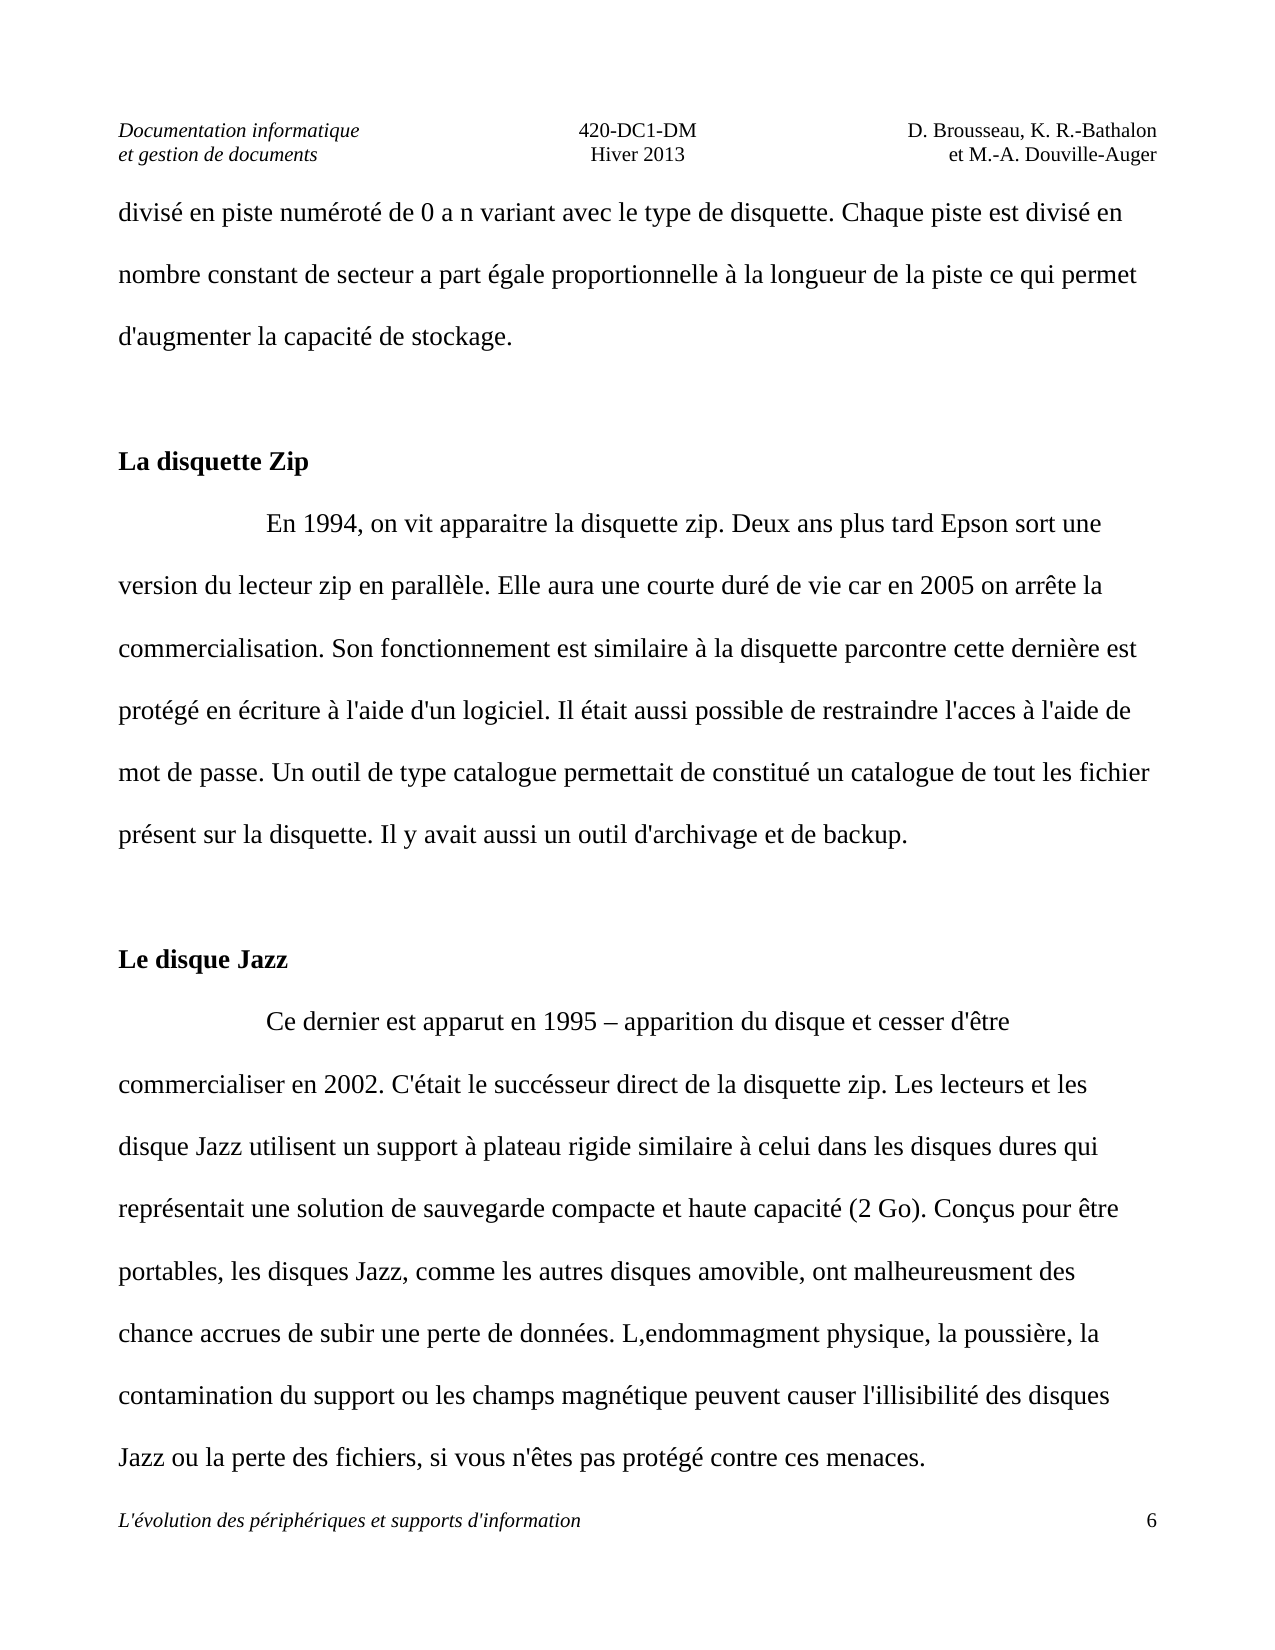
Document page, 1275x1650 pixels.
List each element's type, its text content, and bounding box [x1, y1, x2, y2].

text La disquette Zip [118, 445, 1157, 476]
text divisé en piste numéroté de 0 a n variant avec le type de disquette. Chaque piste est divisé en nombre constant de secteur a part égale proportionnelle à la longueur de la piste ce qui permet d'augmenter la capacité de stockage. [118, 196, 1157, 351]
text Ce dernier est apparut en 1995 – apparition du disque et cesser d'être commercialiser en 2002. C'était le succésseur direct de la disquette zip. Les lecteurs et les disque Jazz utilisent un support à plateau rigide similaire à celui dans les disques dures qui représentait une solution de sauvegarde compacte et haute capacité (2 Go). Conçus pour être portables, les disques Jazz, comme les autres disques amovible, ont malheureusment des chance accrues de subir une perte de données. L,endommagment physique, la poussière, la contamination du support ou les champs magnétique peuvent causer l'illisibilité des disques Jazz ou la perte des fichiers, si vous n'êtes pas protégé contre ces menaces. [118, 1006, 1157, 1473]
text Le disque Jazz [118, 943, 1157, 974]
text En 1994, on vit apparaitre la disquette zip. Deux ans plus tard Epson sort une version du lecteur zip en parallèle. Elle aura une courte duré de vie car en 2005 on arrête la commercialisation. Son fonctionnement est similaire à la disquette parcontre cette dernière est protégé en écriture à l'aide d'un logiciel. Il était aussi possible de restraindre l'acces à l'aide de mot de passe. Un outil de type catalogue permettait de constitué un catalogue de tout les fichier présent sur la disquette. Il y avait aussi un outil d'archivage et de backup. [118, 507, 1157, 850]
